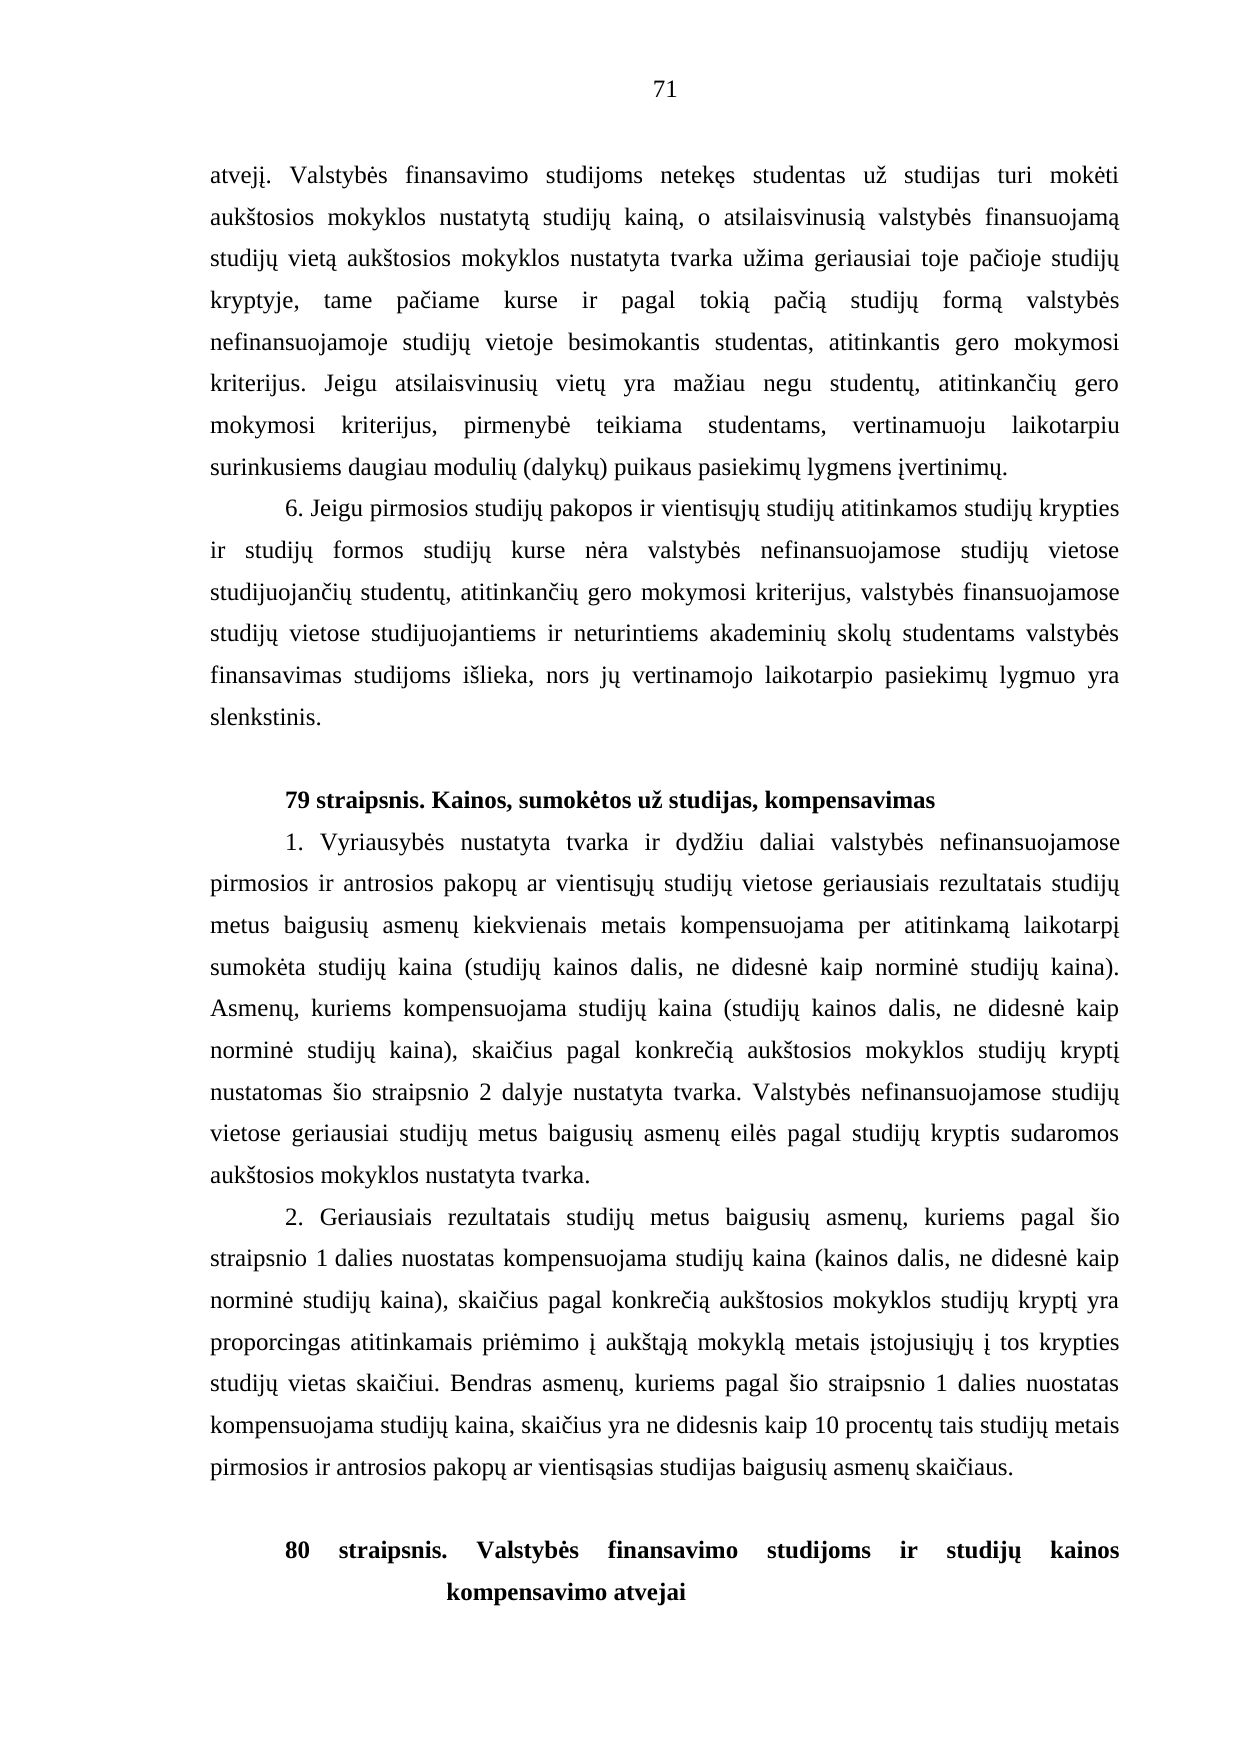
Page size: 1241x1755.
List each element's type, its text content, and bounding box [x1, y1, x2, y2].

text 80 straipsnis. Valstybės finansavimo studijoms ir studijų kainos kompensavimo atvejai [285, 1525, 1120, 1608]
text 2. Geriausiais rezultatais studijų metus baigusių asmenų, kuriems pagal šio straipsnio 1 dalies nuostatas kompensuojama studijų kaina (kainos dalis, ne didesnė kaip norminė studijų kaina), skaičius pagal konkrečią aukštosios mokyklos studijų kryptį yra proporcingas atitinkamais priėmimo į aukštąją mokyklą metais įstojusiųjų į tos krypties studijų vietas skaičiui. Bendras asmenų, kuriems pagal šio straipsnio 1 dalies nuostatas kompensuojama studijų kaina, skaičius yra ne didesnis kaip 10 procentų tais studijų metais pirmosios ir antrosios pakopų ar vientisąsias studijas baigusių asmenų skaičiaus. [210, 1192, 1120, 1483]
text 1. Vyriausybės nustatyta tvarka ir dydžiu daliai valstybės nefinansuojamose pirmosios ir antrosios pakopų ar vientisųjų studijų vietose geriausiais rezultatais studijų metus baigusių asmenų kiekvienais metais kompensuojama per atitinkamą laikotarpį sumokėta studijų kaina (studijų kainos dalis, ne didesnė kaip norminė studijų kaina). Asmenų, kuriems kompensuojama studijų kaina (studijų kainos dalis, ne didesnė kaip norminė studijų kaina), skaičius pagal konkrečią aukštosios mokyklos studijų kryptį nustatomas šio straipsnio 2 dalyje nustatyta tvarka. Valstybės nefinansuojamose studijų vietose geriausiai studijų metus baigusių asmenų eilės pagal studijų kryptis sudaromos aukštosios mokyklos nustatyta tvarka. [210, 817, 1120, 1192]
text 79 straipsnis. Kainos, sumokėtos už studijas, kompensavimas [210, 775, 1120, 817]
text 6. Jeigu pirmosios studijų pakopos ir vientisųjų studijų atitinkamos studijų krypties ir studijų formos studijų kurse nėra valstybės nefinansuojamose studijų vietose studijuojančių studentų, atitinkančių gero mokymosi kriterijus, valstybės finansuojamose studijų vietose studijuojantiems ir neturintiems akademinių skolų studentams valstybės finansavimas studijoms išlieka, nors jų vertinamojo laikotarpio pasiekimų lygmuo yra slenkstinis. [210, 483, 1120, 733]
text atvejį. Valstybės finansavimo studijoms netekęs studentas už studijas turi mokėti aukštosios mokyklos nustatytą studijų kainą, o atsilaisvinusią valstybės finansuojamą studijų vietą aukštosios mokyklos nustatyta tvarka užima geriausiai toje pačioje studijų kryptyje, tame pačiame kurse ir pagal tokią pačią studijų formą valstybės nefinansuojamoje studijų vietoje besimokantis studentas, atitinkantis gero mokymosi kriterijus. Jeigu atsilaisvinusių vietų yra mažiau negu studentų, atitinkančių gero mokymosi kriterijus, pirmenybė teikiama studentams, vertinamuoju laikotarpiu surinkusiems daugiau modulių (dalykų) puikaus pasiekimų lygmens įvertinimų. [210, 150, 1120, 483]
